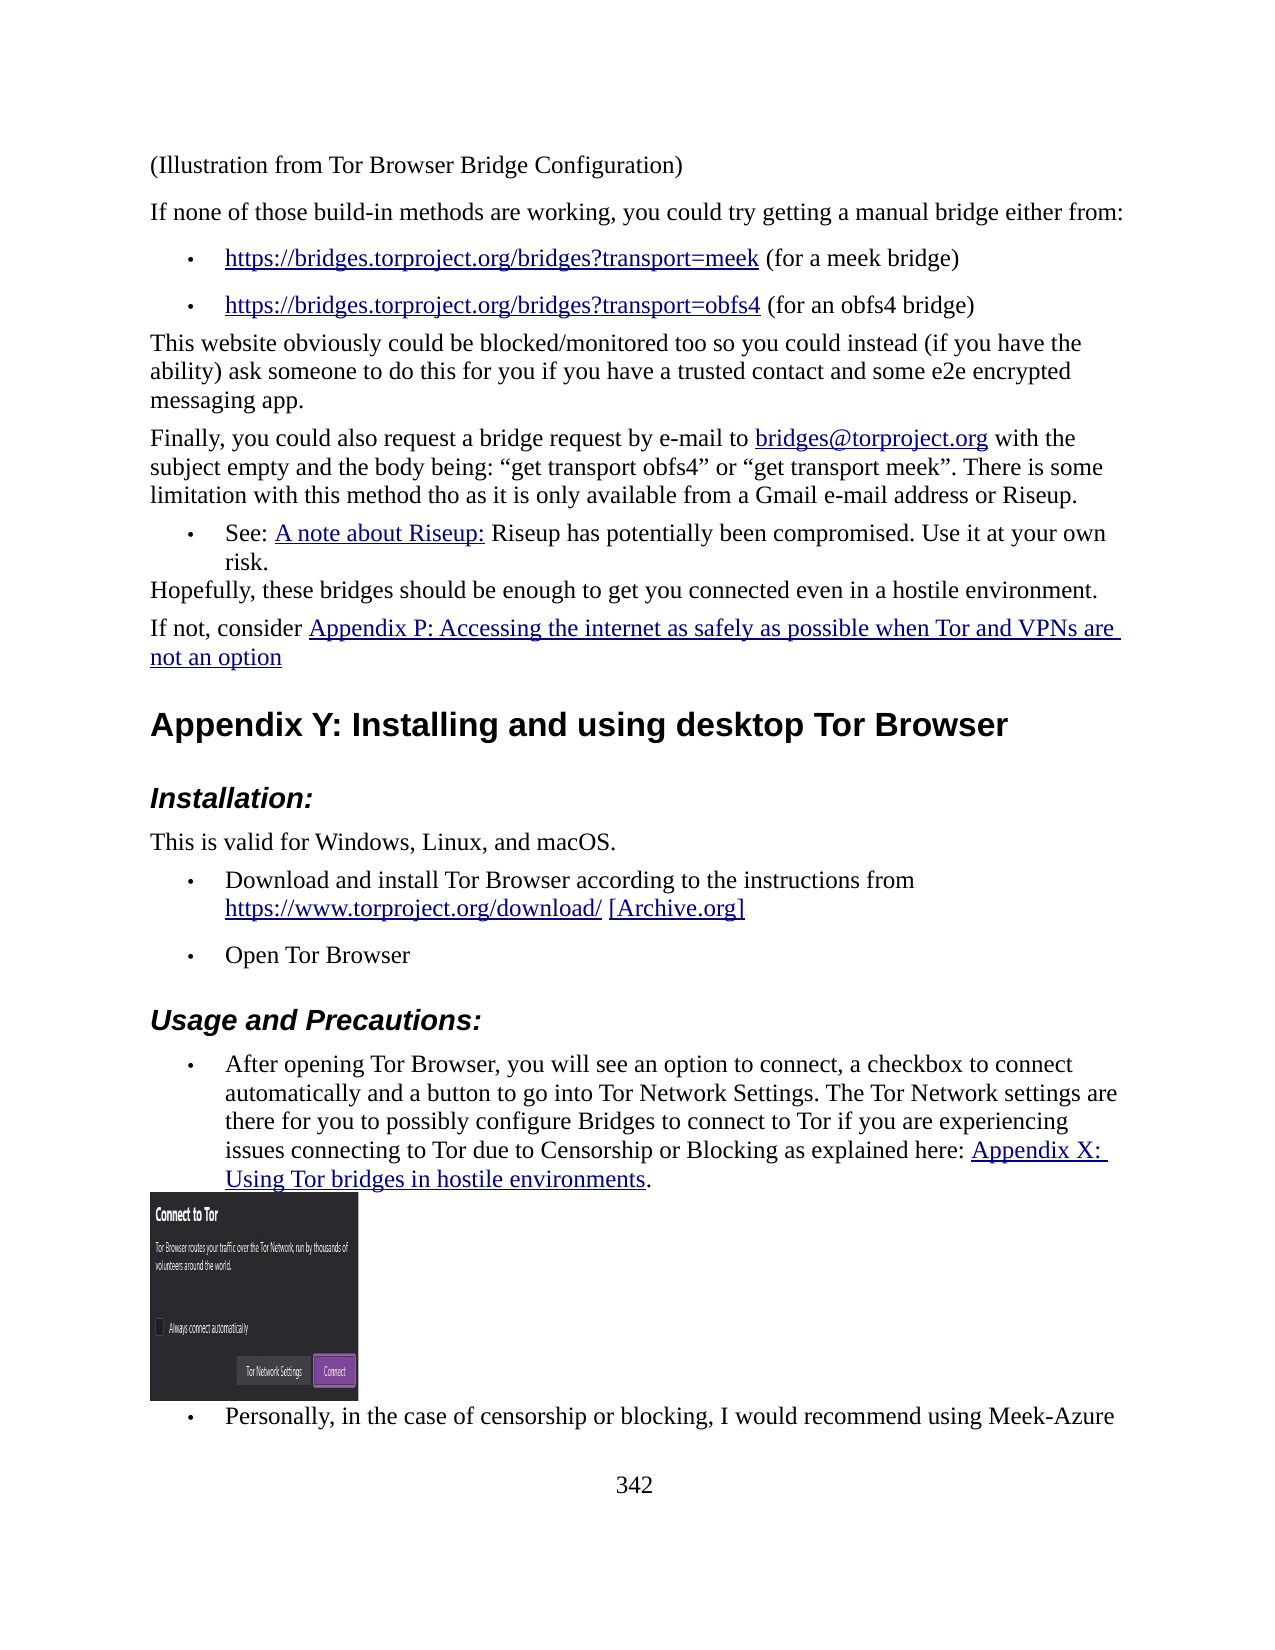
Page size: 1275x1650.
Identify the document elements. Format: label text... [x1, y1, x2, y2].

list See: A note about Riseup: Riseup has potentially been compromised. Use it at your own risk. [187, 518, 1125, 576]
subtitle Usage and Precautions: [150, 1003, 1125, 1036]
text This website obviously could be blocked/monitored too so you could instead (if you have the ability) ask someone to do this for you if you have a trusted contact and some e2e encrypted messaging app. [150, 328, 1125, 414]
list Download and install Tor Browser according to the instructions from https://www.torproject.org/download/ [Archive.org] [187, 865, 1125, 922]
subtitle Appendix Y: Installing and using desktop Tor Browser [150, 705, 1125, 743]
text Finally, you could also request a bridge request by e-mail to bridges@torproject.org with the subject empty and the body being: “get transport obfs4” or “get transport meek”. There is some limitation with this method tho as it is only available from a Gmail e-mail address or Riseup. [150, 423, 1125, 509]
list Open Tor Browser [187, 940, 1125, 969]
list https://bridges.torproject.org/bridges?transport=obfs4 (for an obfs4 bridge) [187, 290, 1125, 319]
list After opening Tor Browser, you will see an option to connect, a checkbox to connect automatically and a button to go into Tor Network Settings. The Tor Network settings are there for you to possibly configure Bridges to connect to Tor if you are experiencing issues connecting to Tor due to Censorship or Blocking as explained here: Appendix X: Using Tor bridges in hostile environments. [187, 1049, 1125, 1193]
text (Illustration from Tor Browser Bridge Configuration) [150, 150, 1125, 179]
text Hopefully, these bridges should be enough to get you connected even in a hostile environment. [150, 576, 1125, 604]
list Personally, in the case of censorship or blocking, I would recommend using Meek-Azure [187, 1401, 1125, 1430]
text This is valid for Windows, Linux, and macOS. [150, 827, 1125, 856]
text If not, consider Appendix P: Accessing the internet as safely as possible when Tor and VPNs are not an option [150, 613, 1125, 671]
subtitle Installation: [150, 781, 1125, 814]
list https://bridges.torproject.org/bridges?transport=meek (for a meek bridge) [187, 243, 1125, 272]
picture [150, 1192, 359, 1401]
text If none of those build-in methods are working, you could try getting a manual bridge either from: [150, 197, 1125, 225]
